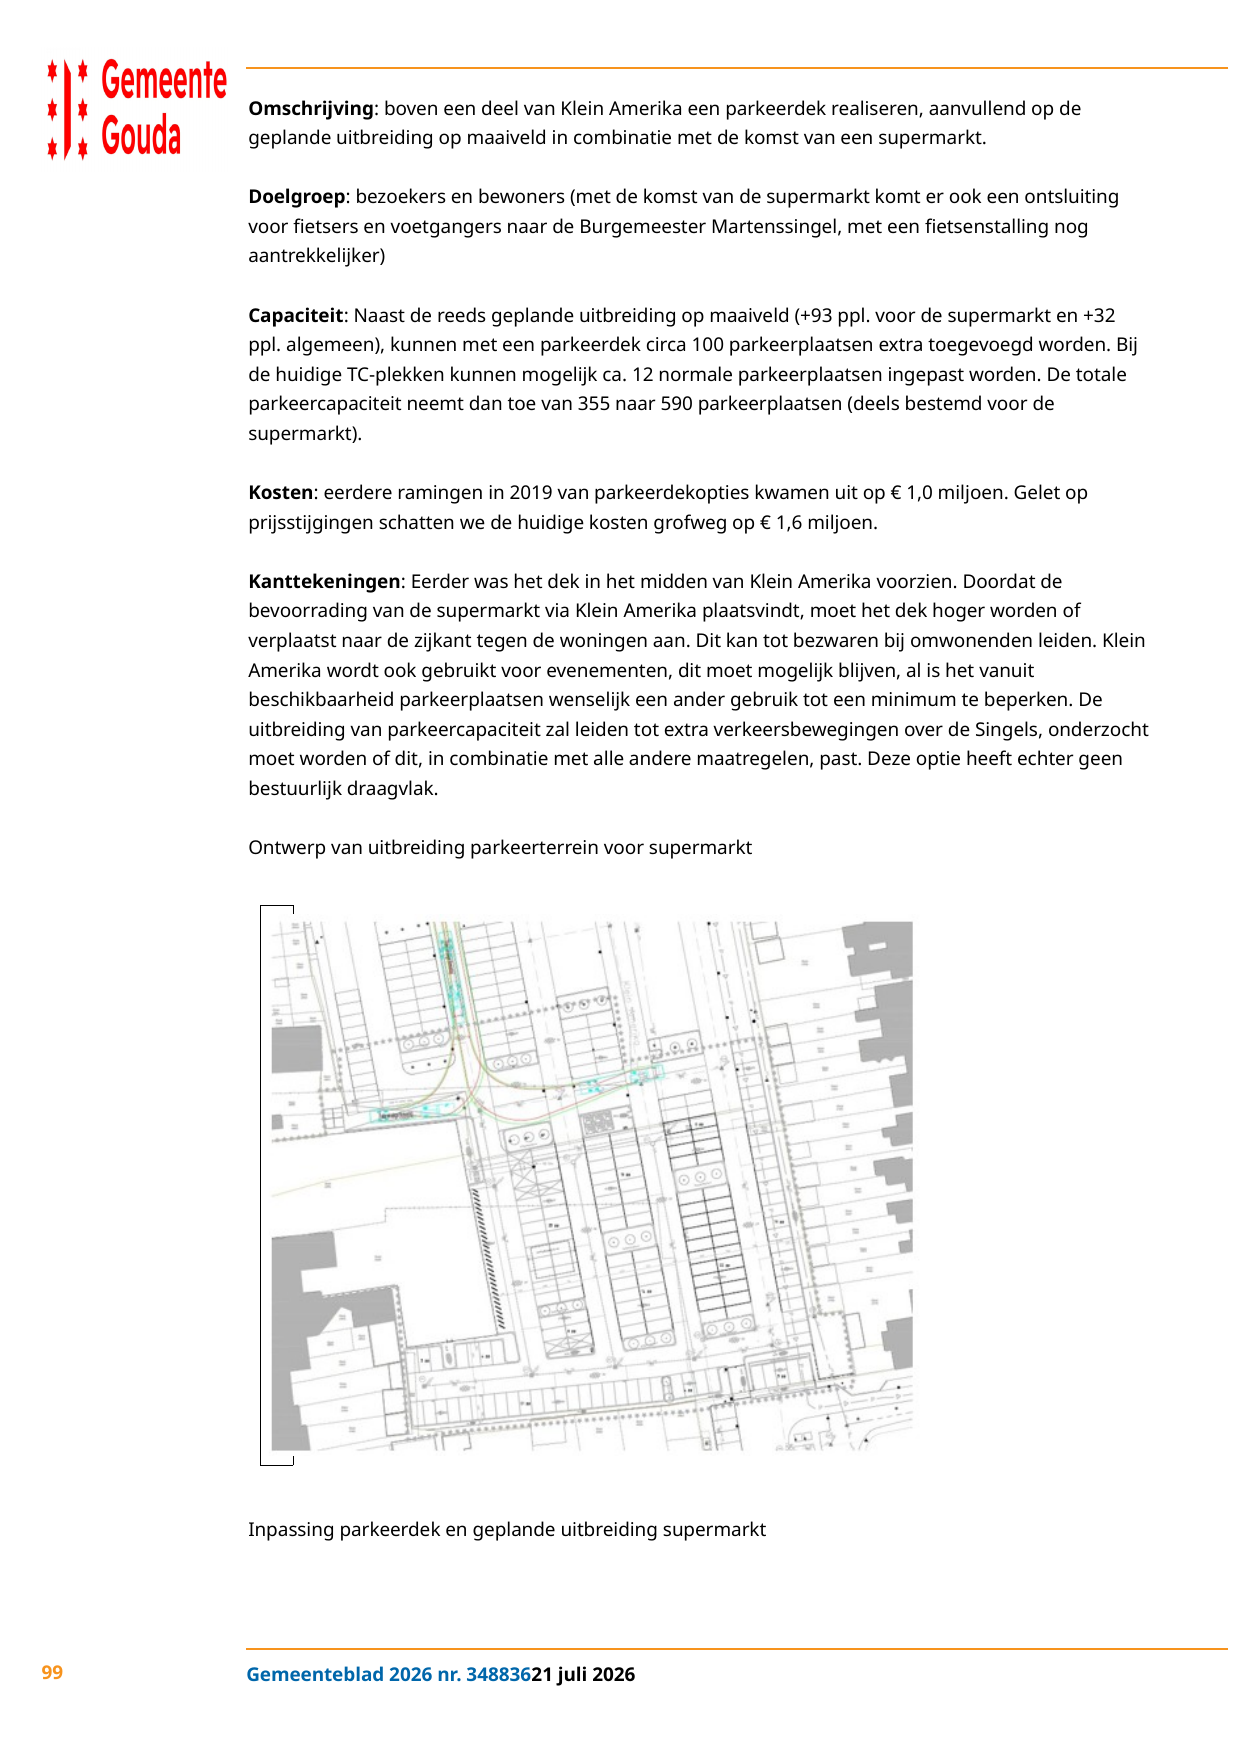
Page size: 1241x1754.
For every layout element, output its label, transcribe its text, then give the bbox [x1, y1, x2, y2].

picture [268, 914, 1173, 1456]
text Kanttekeningen: Eerder was het dek in het midden van Klein Amerika voorzien. Doordat de bevoorrading van de supermarkt via Klein Amerika plaatsvindt, moet het dek hoger worden of verplaatst naar de zijkant tegen de woningen aan. Dit kan tot bezwaren bij omwonenden leiden. Klein Amerika wordt ook gebruikt voor evenementen, dit moet mogelijk blijven, al is het vanuit beschikbaarheid parkeerplaatsen wenselijk een ander gebruik tot een minimum te beperken. De uitbreiding van parkeercapaciteit zal leiden tot extra verkeersbewegingen over de Singels, onderzocht moet worden of dit, in combinatie met alle andere maatregelen, past. Deze optie heeft echter geen bestuurlijk draagvlak. [248, 568, 1152, 801]
text Doelgroep: bezoekers en bewoners (met de komst van de supermarkt komt er ook een ontsluiting voor fietsers en voetgangers naar de Burgemeester Martenssingel, met een fietsenstalling nog aantrekkelijker) [248, 183, 1152, 268]
text Kosten: eerdere ramingen in 2019 van parkeerdekopties kwamen uit op € 1,0 miljoen. Gelet op prijsstijgingen schatten we de huidige kosten grofweg op € 1,6 miljoen. [248, 479, 1152, 535]
text Omschrijving: boven een deel van Klein Amerika een parkeerdek realiseren, aanvullend op de geplande uitbreiding op maaiveld in combinatie met de komst van een supermarkt. [248, 95, 1152, 150]
text Ontwerp van uitbreiding parkeerterrein voor supermarkt [248, 834, 1152, 860]
picture [41, 47, 231, 172]
text Capaciteit: Naast de reeds geplande uitbreiding op maaiveld (+93 ppl. voor de supermarkt en +32 ppl. algemeen), kunnen met een parkeerdek circa 100 parkeerplaatsen extra toegevoegd worden. Bij de huidige TC-plekken kunnen mogelijk ca. 12 normale parkeerplaatsen ingepast worden. De totale parkeercapaciteit neemt dan toe van 355 naar 590 parkeerplaatsen (deels bestemd voor de supermarkt). [248, 302, 1152, 446]
text Inpassing parkeerdek en geplande uitbreiding supermarkt [248, 1516, 1152, 1542]
